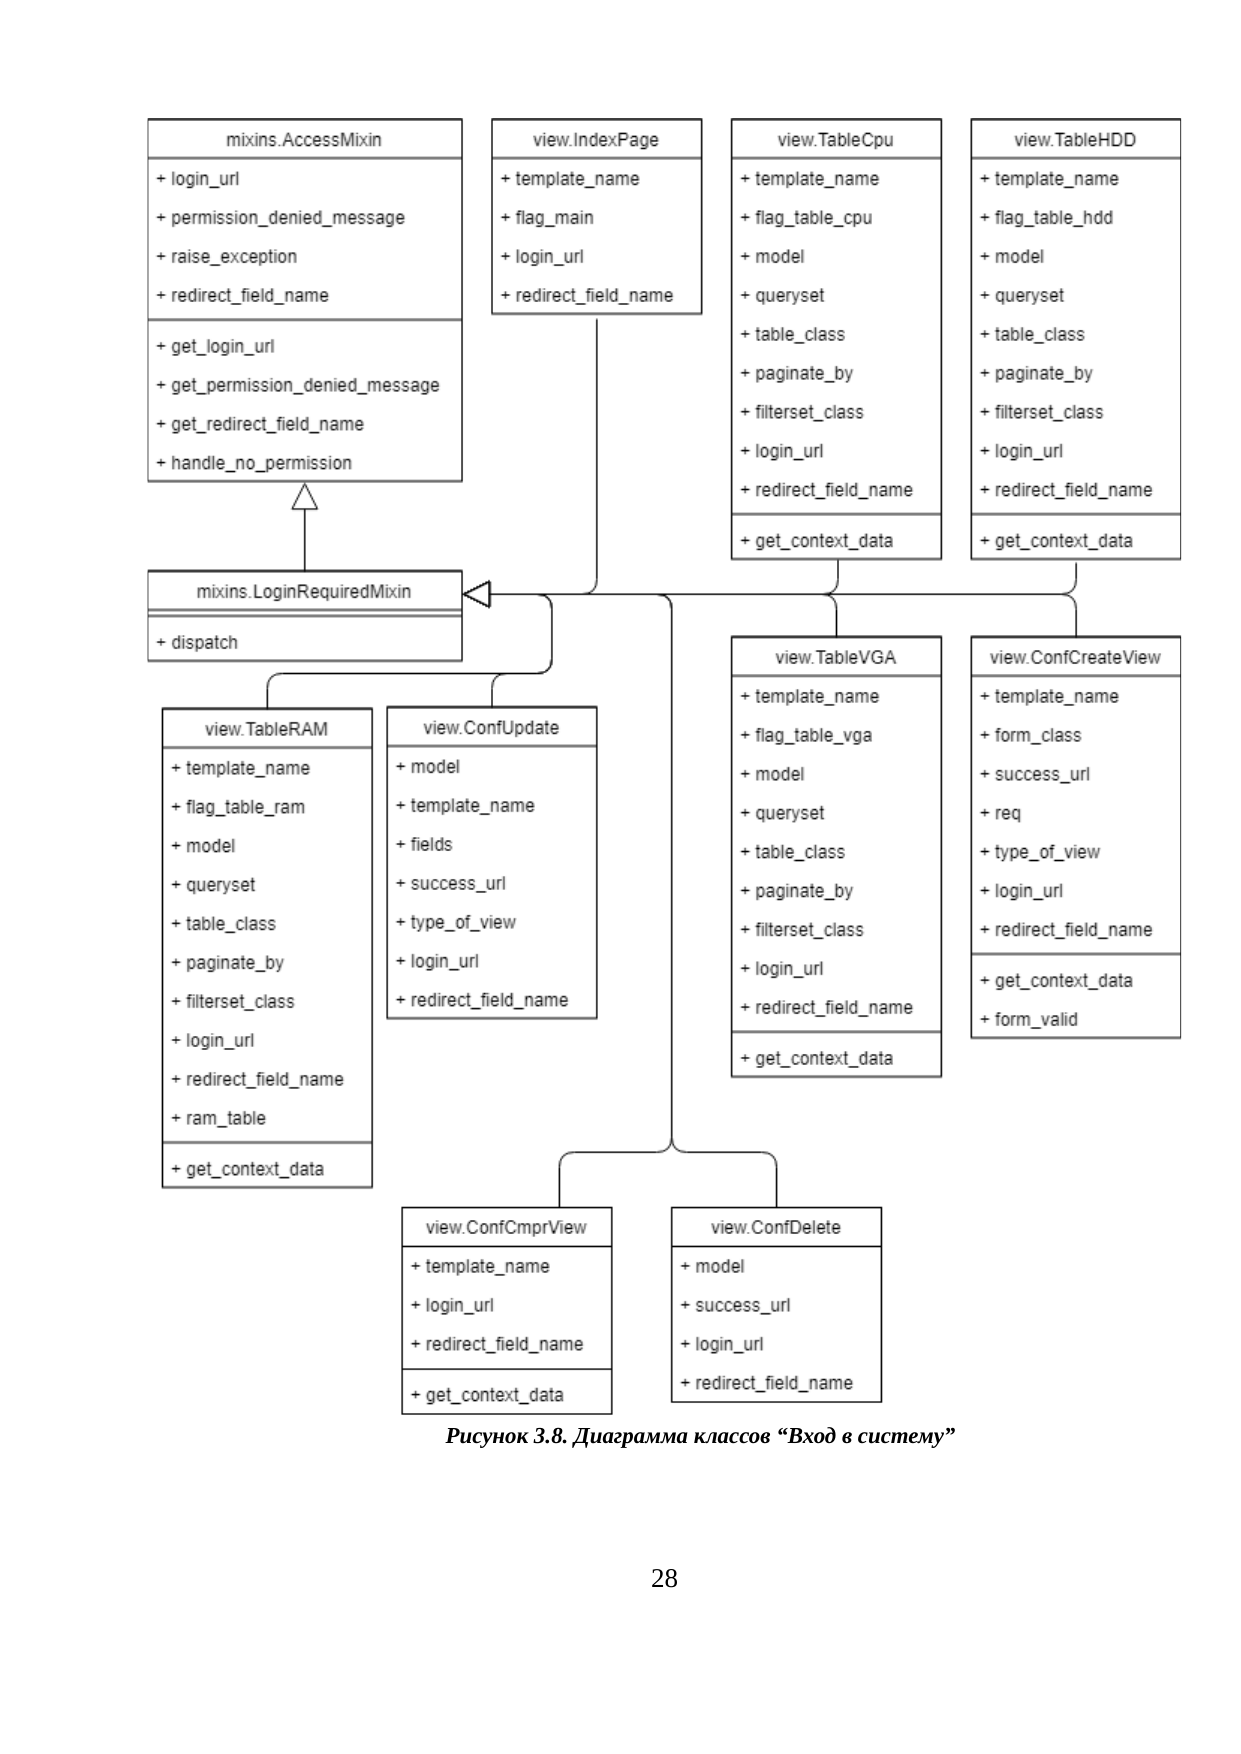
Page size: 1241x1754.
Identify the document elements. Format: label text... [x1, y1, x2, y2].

picture [147, 118, 1182, 1418]
text Рисунок 3.8. Диаграмма классов “Вход в систему” [148, 1418, 1181, 1448]
